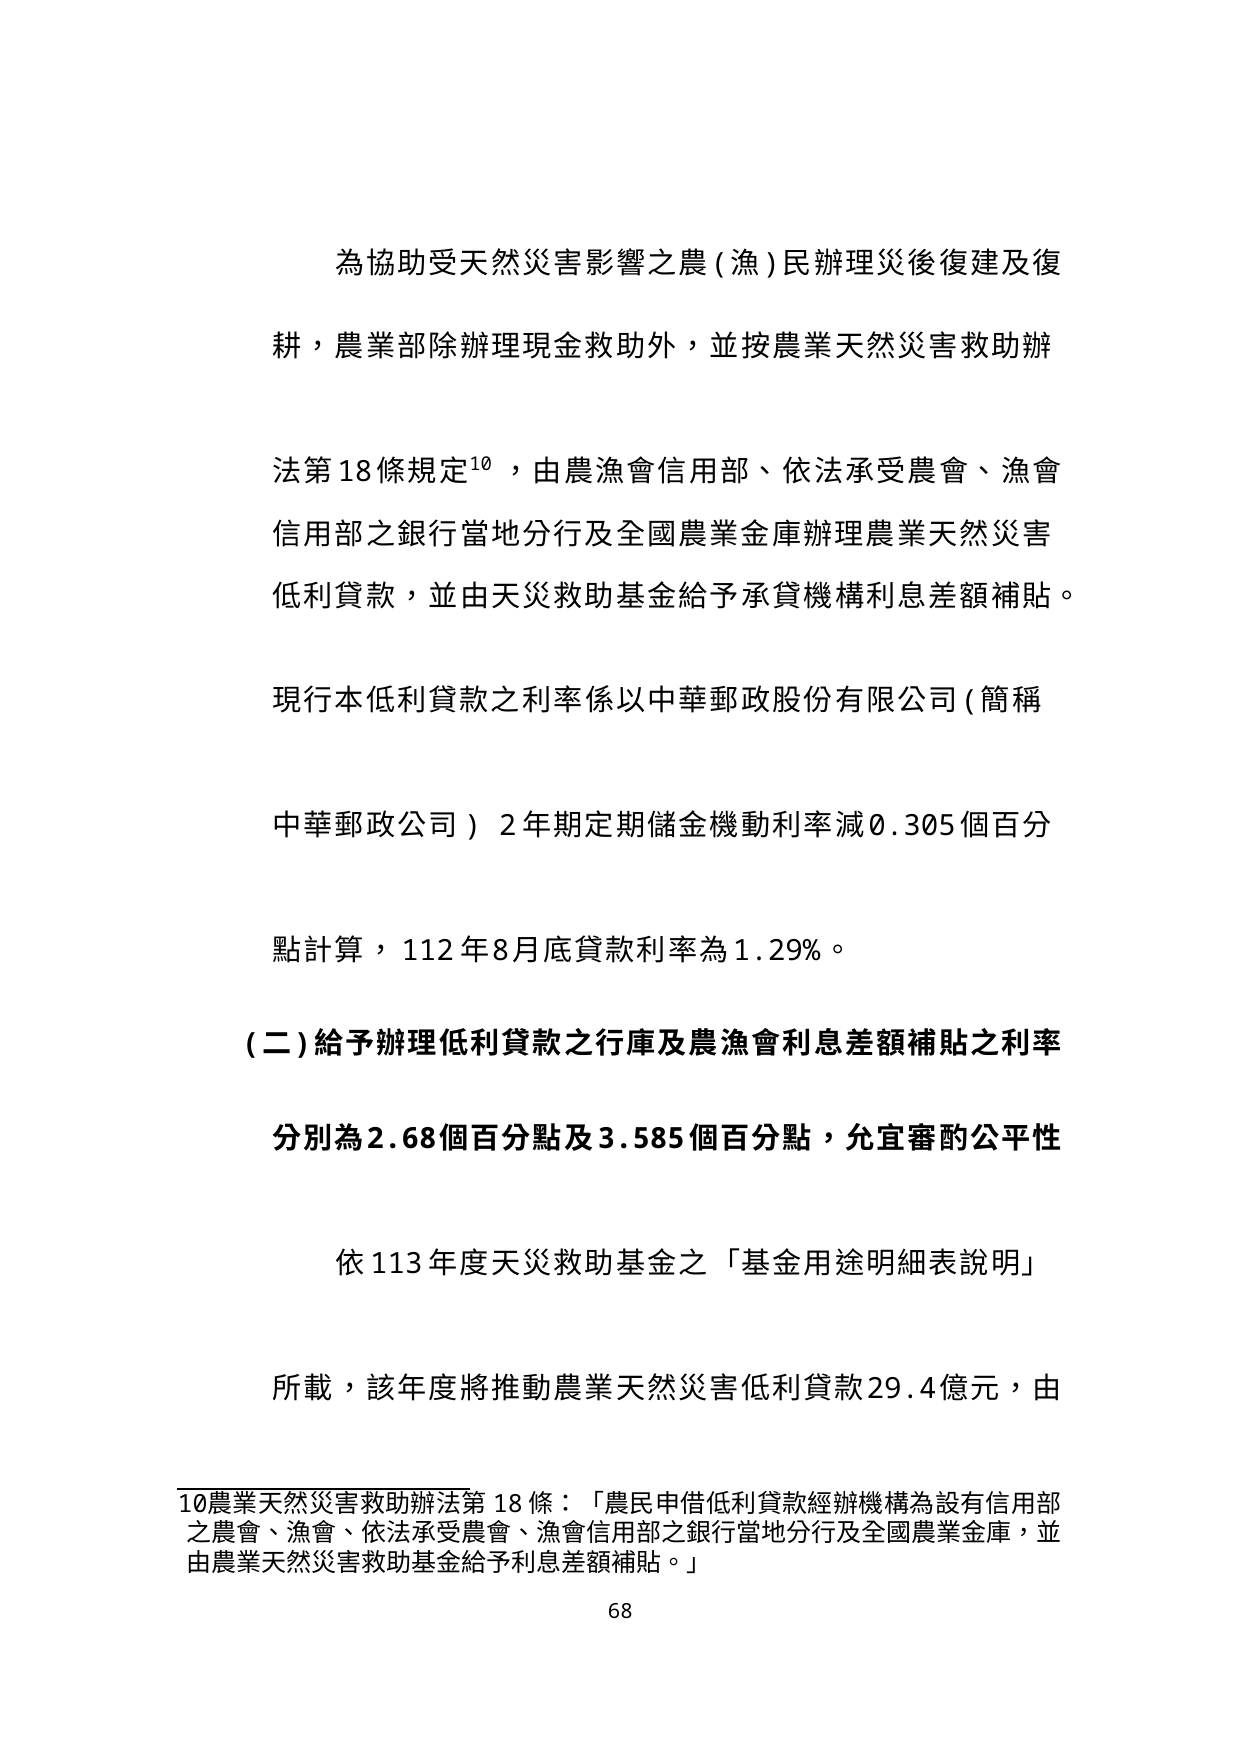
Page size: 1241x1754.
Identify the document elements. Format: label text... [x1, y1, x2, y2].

text 依113年度天災救助基金之「基金用途明細表說明」所載，該年度將推動農業天然災害低利貸款29.4億元，由 [266, 1177, 1063, 1427]
text (二)給予辦理低利貸款之行庫及農漁會利息差額補貼之利率分別為2.68個百分點及3.585個百分點，允宜審酌公平性 [236, 990, 1063, 1177]
text 為協助受天然災害影響之農(漁)民辦理災後復建及復耕，農業部除辦理現金救助外，並按農業天然災害救助辦法第18條規定，由農漁會信用部、依法承受農會、漁會信用部之銀行當地分行及全國農業金庫辦理農業天然災害低利貸款，並由天災救助基金給予承貸機構利息差額補貼。現行本低利貸款之利率係以中華郵政股份有限公司(簡稱中華郵政公司) 2年期定期儲金機動利率減0.305個百分點計算，112年8月底貸款利率為1.29%。 [266, 177, 1063, 990]
text 農業天然災害救助辦法第18條：「農民申借低利貸款經辦機構為設有信用部之農會、漁會、依法承受農會、漁會信用部之銀行當地分行及全國農業金庫，並由農業天然災害救助基金給予利息差額補貼。」 [177, 1489, 1063, 1577]
